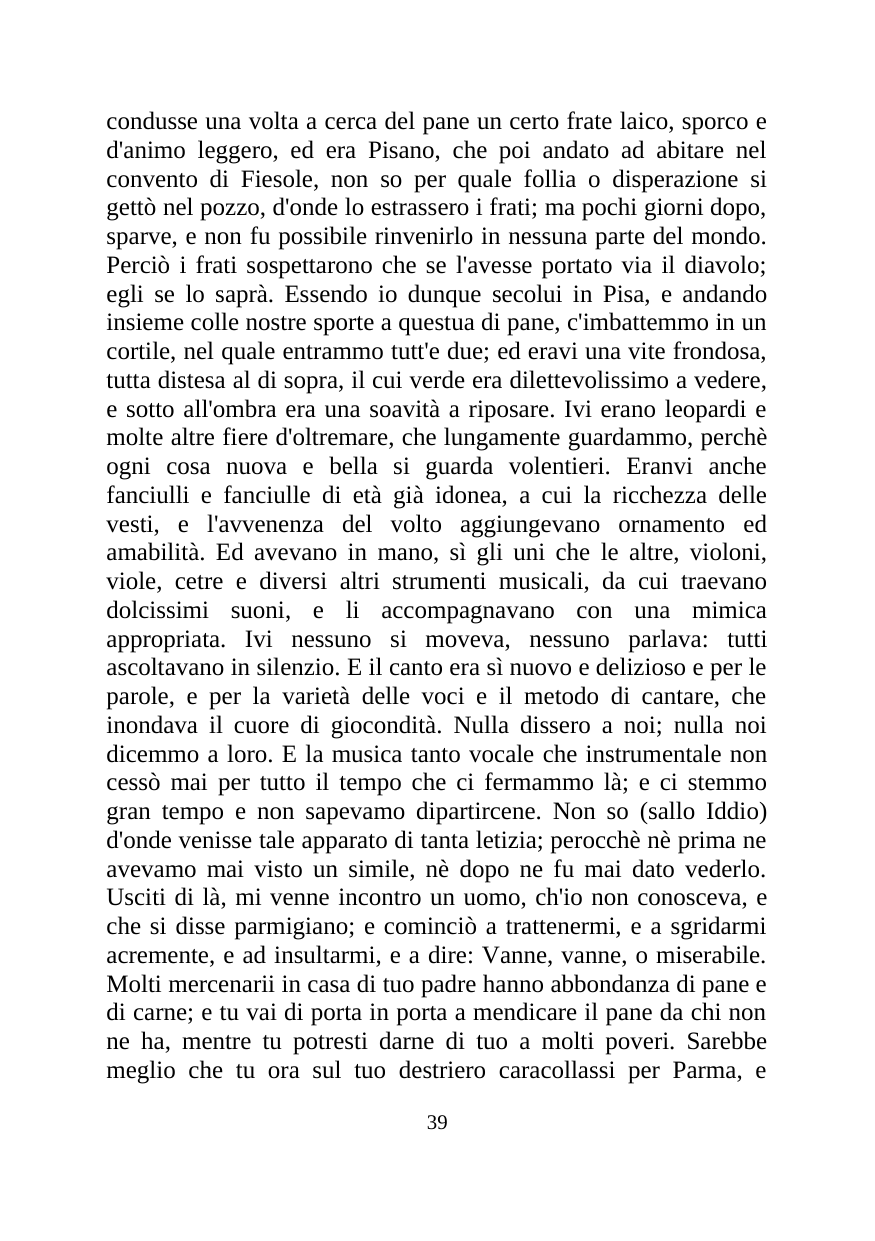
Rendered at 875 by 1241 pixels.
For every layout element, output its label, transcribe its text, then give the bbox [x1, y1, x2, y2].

text condusse una volta a cerca del pane un certo frate laico, sporco e d'animo leggero, ed era Pisano, che poi andato ad abitare nel convento di Fiesole, non so per quale follia o disperazione si gettò nel pozzo, d'onde lo estrassero i frati; ma pochi giorni dopo, sparve, e non fu possibile rinvenirlo in nessuna parte del mondo. Perciò i frati sospettarono che se l'avesse portato via il diavolo; egli se lo saprà. Essendo io dunque secolui in Pisa, e andando insieme colle nostre sporte a questua di pane, c'imbattemmo in un cortile, nel quale entrammo tutt'e due; ed eravi una vite frondosa, tutta distesa al di sopra, il cui verde era dilettevolissimo a vedere, e sotto all'ombra era una soavità a riposare. Ivi erano leopardi e molte altre fiere d'oltremare, che lungamente guardammo, perchè ogni cosa nuova e bella si guarda volentieri. Eranvi anche fanciulli e fanciulle di età già idonea, a cui la ricchezza delle vesti, e l'avvenenza del volto aggiungevano ornamento ed amabilità. Ed avevano in mano, sì gli uni che le altre, violoni, viole, cetre e diversi altri strumenti musicali, da cui traevano dolcissimi suoni, e li accompagnavano con una mimica appropriata. Ivi nessuno si moveva, nessuno parlava: tutti ascoltavano in silenzio. E il canto era sì nuovo e delizioso e per le parole, e per la varietà delle voci e il metodo di cantare, che inondava il cuore di giocondità. Nulla dissero a noi; nulla noi dicemmo a loro. E la musica tanto vocale che instrumentale non cessò mai per tutto il tempo che ci fermammo là; e ci stemmo gran tempo e non sapevamo dipartircene. Non so (sallo Iddio) d'onde venisse tale apparato di tanta letizia; perocchè nè prima ne avevamo mai visto un simile, nè dopo ne fu mai dato vederlo. Usciti di là, mi venne incontro un uomo, ch'io non conosceva, e che si disse parmigiano; e cominciò a trattenermi, e a sgridarmi acremente, e ad insultarmi, e a dire: Vanne, vanne, o miserabile. Molti mercenarii in casa di tuo padre hanno abbondanza di pane e di carne; e tu vai di porta in porta a mendicare il pane da chi non ne ha, mentre tu potresti darne di tuo a molti poveri. Sarebbe meglio che tu ora sul tuo destriero caracollassi per Parma, e [106, 106, 768, 1084]
